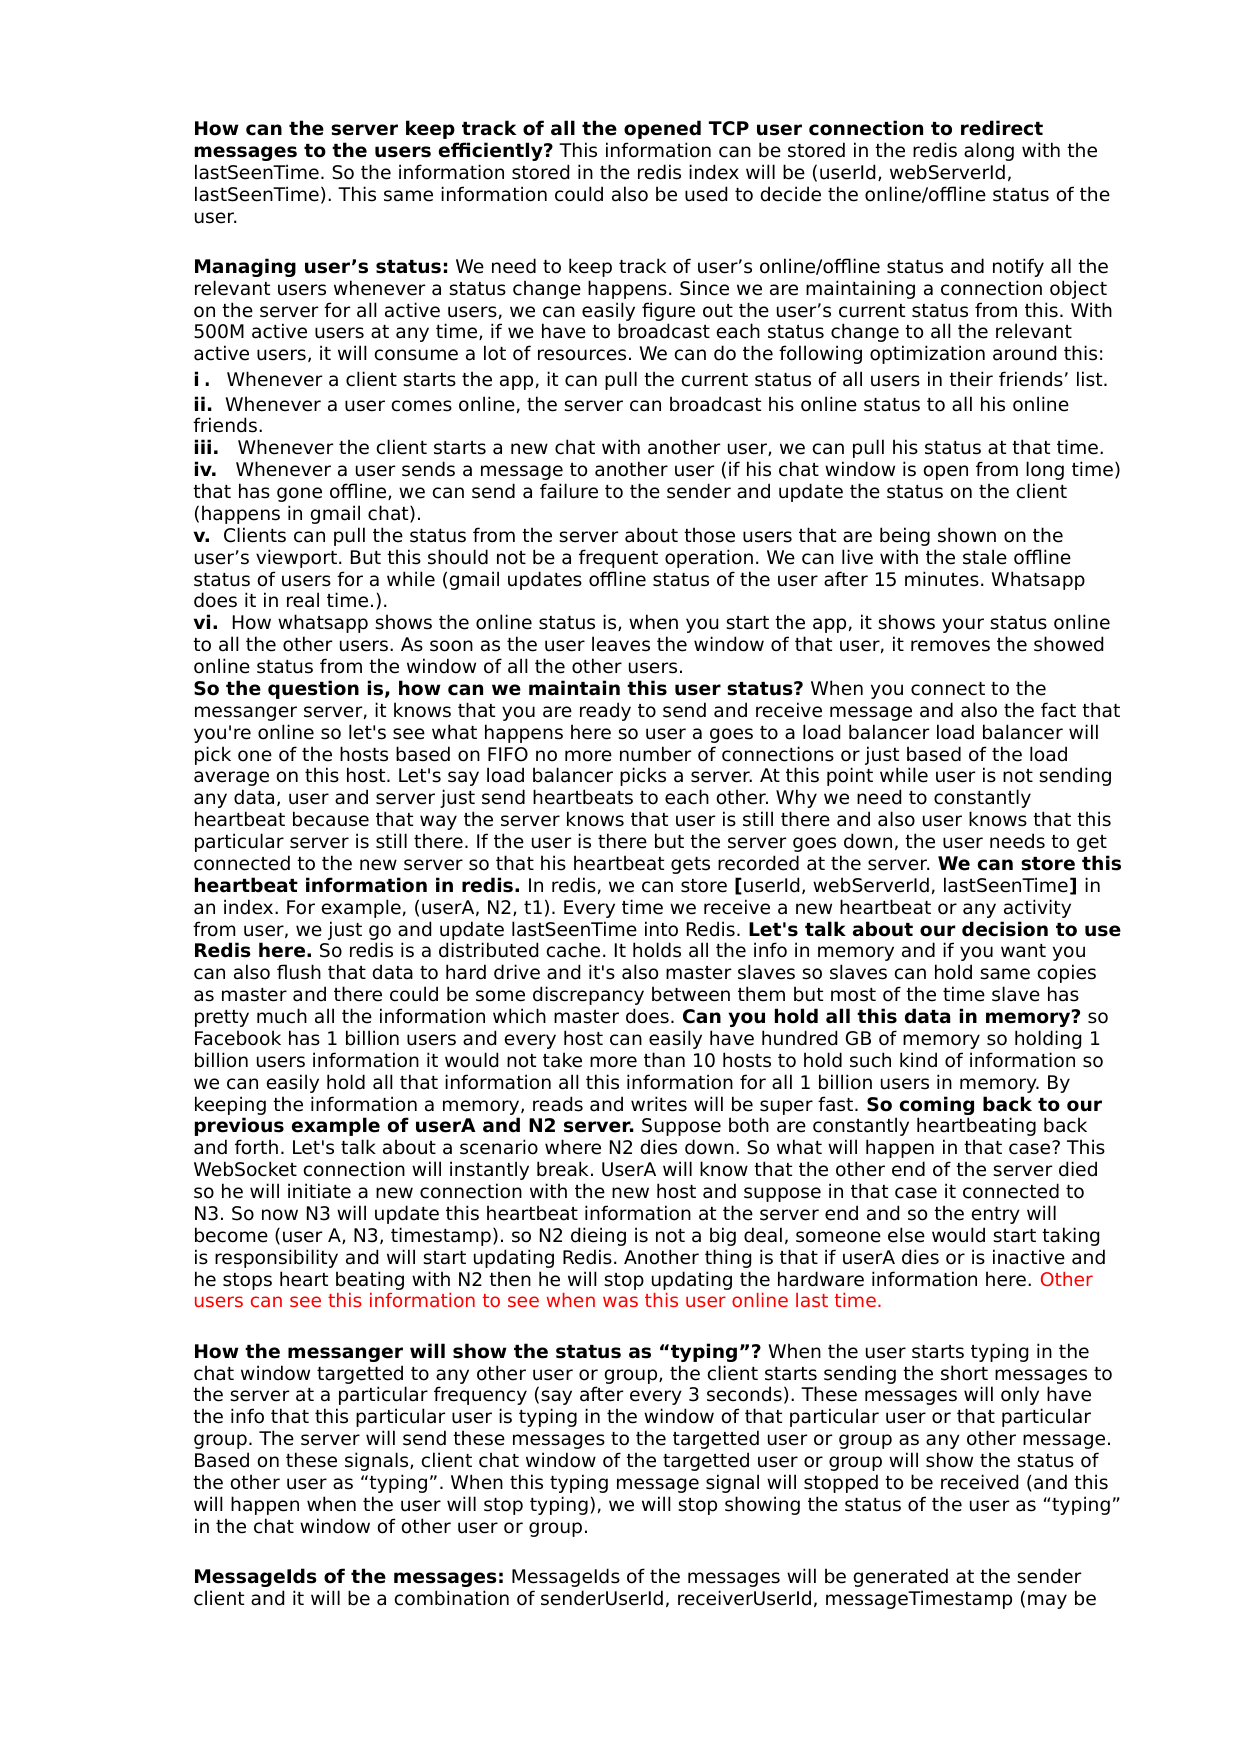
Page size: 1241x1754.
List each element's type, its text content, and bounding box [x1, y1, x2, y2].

list iv. Whenever a user sends a message to another user (if his chat window is open from long time) that has gone offline, we can send a failure to the sender and update the status on the client (happens in gmail chat). [156, 459, 1122, 525]
list So the question is, how can we maintain this user status? When you connect to the messanger server, it knows that you are ready to send and receive message and also the fact that you're online so let's see what happens here so user a goes to a load balancer load balancer will pick one of the hosts based on FIFO no more number of connections or just based of the load average on this host. Let's say load balancer picks a server. At this point while user is not sending any data, user and server just send heartbeats to each other. Why we need to constantly heartbeat because that way the server knows that user is still there and also user knows that this particular server is still there. If the user is there but the server goes down, the user needs to get connected to the new server so that his heartbeat gets recorded at the server. We can store this heartbeat information in redis. In redis, we can store [userId, webServerId, lastSeenTime] in an index. For example, (userA, N2, t1). Every time we receive a new heartbeat or any activity from user, we just go and update lastSeenTime into Redis. Let's talk about our decision to use Redis here. So redis is a distributed cache. It holds all the info in memory and if you want you can also flush that data to hard drive and it's also master slaves so slaves can hold same copies as master and there could be some discrepancy between them but most of the time slave has pretty much all the information which master does. Can you hold all this data in memory? so Facebook has 1 billion users and every host can easily have hundred GB of memory so holding 1 billion users information it would not take more than 10 hosts to hold such kind of information so we can easily hold all that information all this information for all 1 billion users in memory. By keeping the information a memory, reads and writes will be super fast. So coming back to our previous example of userA and N2 server. Suppose both are constantly heartbeating back and forth. Let's talk about a scenario where N2 dies down. So what will happen in that case? This WebSocket connection will instantly break. UserA will know that the other end of the server died so he will initiate a new connection with the new host and suppose in that case it connected to N3. So now N3 will update this heartbeat information at the server end and so the entry will become (user A, N3, timestamp). so N2 dieing is not a big deal, someone else would start taking is responsibility and will start updating Redis. Another thing is that if userA dies or is inactive and he stops heart beating with N2 then he will stop updating the hardware information here. Other users can see this information to see when was this user online last time. [156, 678, 1122, 1312]
list How can the server keep track of all the opened TCP user connection to redirect messages to the users efficiently? This information can be stored in the redis along with the lastSeenTime. So the information stored in the redis index will be (userId, webServerId, lastSeenTime). This same information could also be used to decide the online/offline status of the user. [156, 118, 1122, 227]
list ii. Whenever a user comes online, the server can broadcast his online status to all his online friends. [156, 393, 1122, 437]
list v. Clients can pull the status from the server about those users that are being shown on the user’s viewport. But this should not be a frequent operation. We can live with the stale offline status of users for a while (gmail updates offline status of the user after 15 minutes. Whatsapp does it in real time.). [156, 525, 1122, 612]
list iii. Whenever the client starts a new chat with another user, we can pull his status at that time. [156, 437, 1122, 459]
list vi. How whatsapp shows the online status is, when you start the app, it shows your status online to all the other users. As soon as the user leaves the window of that user, it removes the showed online status from the window of all the other users. [156, 612, 1122, 678]
list MessageIds of the messages: MessageIds of the messages will be generated at the sender client and it will be a combination of senderUserId, receiverUserId, messageTimestamp (may be [156, 1566, 1122, 1609]
list i. Whenever a client starts the app, it can pull the current status of all users in their friends’ list. [156, 365, 1122, 393]
list Managing user’s status: We need to keep track of user’s online/offline status and notify all the relevant users whenever a status change happens. Since we are maintaining a connection object on the server for all active users, we can easily figure out the user’s current status from this. With 500M active users at any time, if we have to broadcast each status change to all the relevant active users, it will consume a lot of resources. We can do the following optimization around this: [156, 256, 1122, 365]
list How the messanger will show the status as “typing”? When the user starts typing in the chat window targetted to any other user or group, the client starts sending the short messages to the server at a particular frequency (say after every 3 seconds). These messages will only have the info that this particular user is typing in the window of that particular user or that particular group. The server will send these messages to the targetted user or group as any other message. Based on these signals, client chat window of the targetted user or group will show the status of the other user as “typing”. When this typing message signal will stopped to be received (and this will happen when the user will stop typing), we will stop showing the status of the user as “typing” in the chat window of other user or group. [156, 1341, 1122, 1537]
